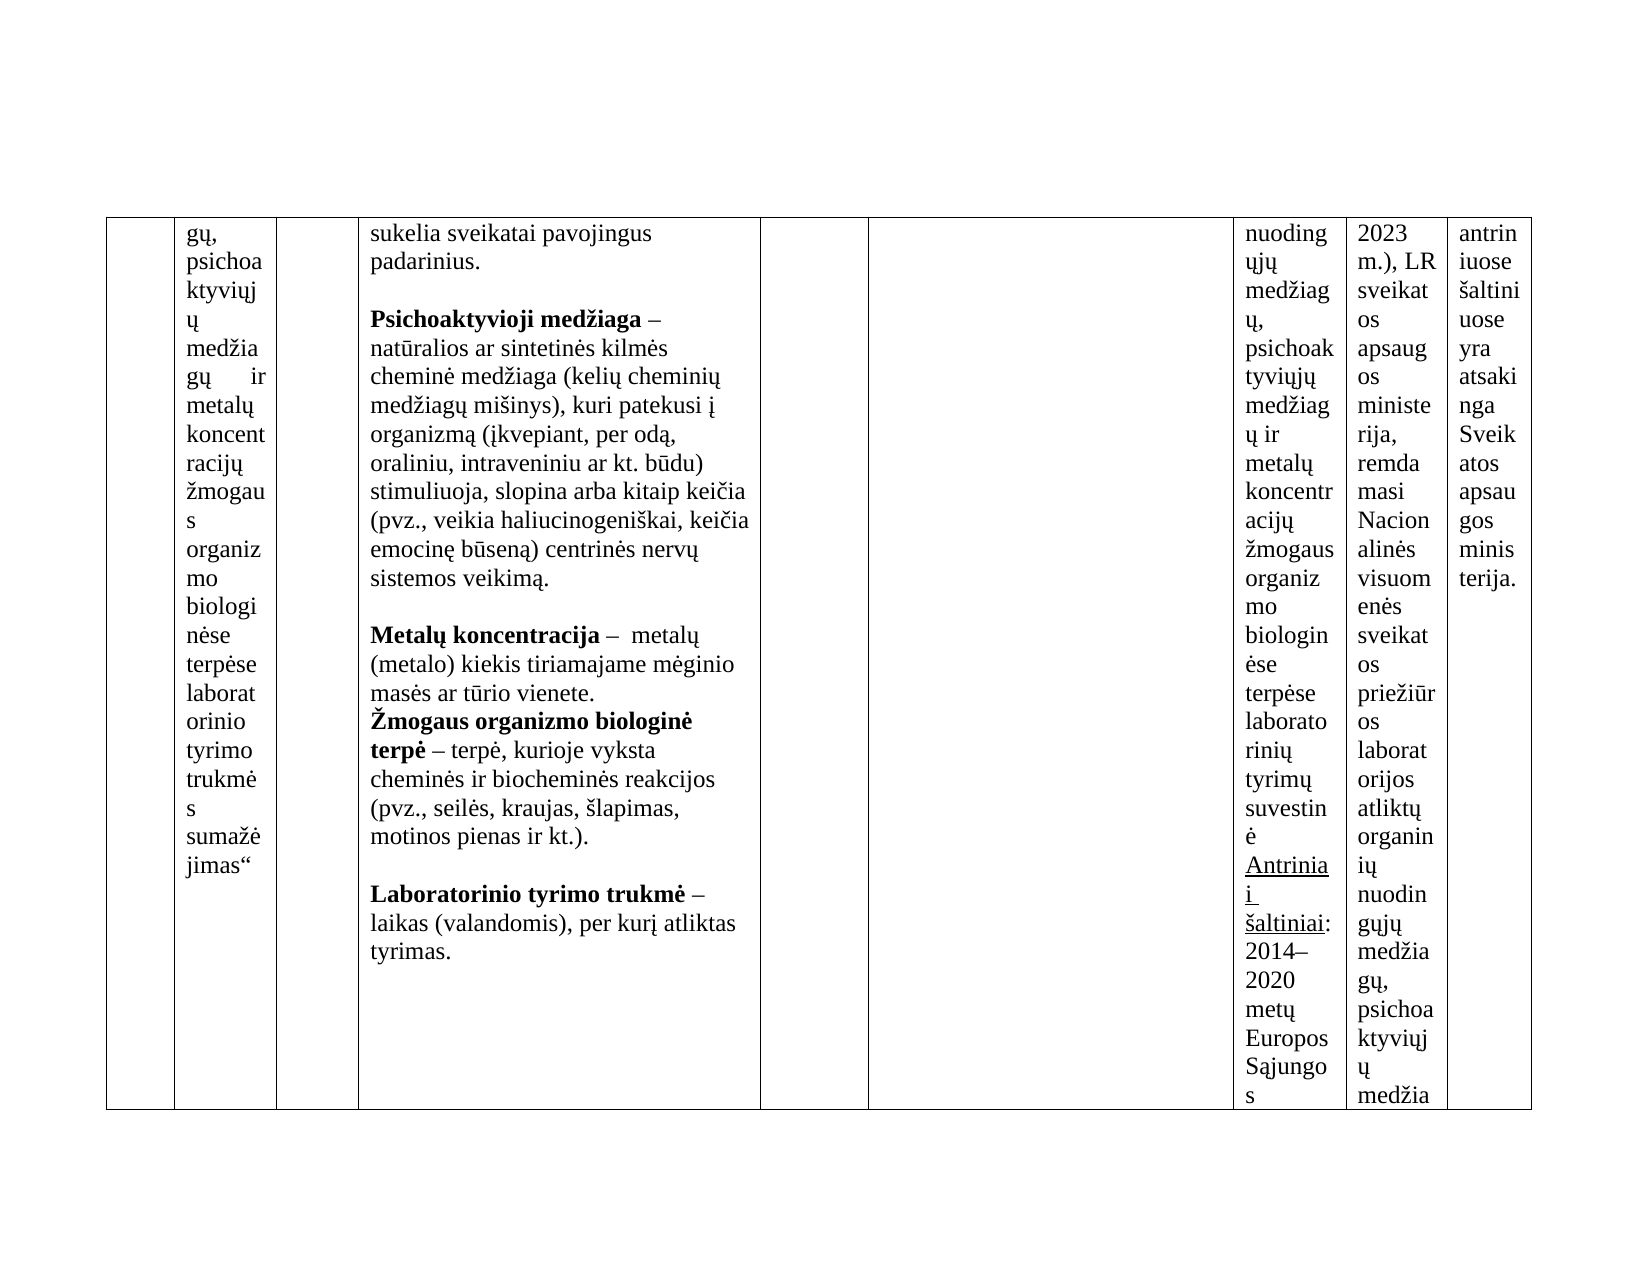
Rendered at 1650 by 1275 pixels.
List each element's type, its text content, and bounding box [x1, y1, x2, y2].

table_cell antriniuose šaltiniuose yra atsakinga Sveikatos apsaugos ministerija. [1448, 218, 1531, 1109]
table_cell [761, 218, 868, 1109]
table_cell [869, 218, 1233, 1109]
table_cell nuodingųjų medžiagų, psichoaktyviųjų medžiagų ir metalų koncentracijų žmogaus organizmo biologinėse terpėse laboratorinių tyrimų suvestinė Antriniai šaltiniai: 2014–2020 metų Europos Sąjungos [1234, 218, 1346, 1109]
table_cell [107, 218, 174, 1109]
table_cell 2023 m.), LR sveikatos apsaugos ministerija, remdamasi Nacionalinės visuomenės sveikatos priežiūros laboratorijos atliktų organinių nuodingųjų medžiagų, psichoaktyviųjų medžia [1347, 218, 1447, 1109]
table_cell [277, 218, 358, 1109]
table_cell sukelia sveikatai pavojingus padarinius. Psichoaktyvioji medžiaga – natūralios ar sintetinės kilmės cheminė medžiaga (kelių cheminių medžiagų mišinys), kuri patekusi į organizmą (įkvepiant, per odą, oraliniu, intraveniniu ar kt. būdu) stimuliuoja, slopina arba kitaip keičia (pvz., veikia haliucinogeniškai, keičia emocinę būseną) centrinės nervų sistemos veikimą. Metalų koncentracija – metalų (metalo) kiekis tiriamajame mėginio masės ar tūrio vienete. Žmogaus organizmo biologinė terpė – terpė, kurioje vyksta cheminės ir biocheminės reakcijos (pvz., seilės, kraujas, šlapimas, motinos pienas ir kt.). Laboratorinio tyrimo trukmė – laikas (valandomis), per kurį atliktas tyrimas. [359, 218, 760, 1109]
table_cell gų, psichoaktyviųjų medžiagų ir metalų koncentracijų žmogaus organizmo biologinėse terpėse laboratorinio tyrimo trukmės sumažėjimas“ [175, 218, 276, 1109]
